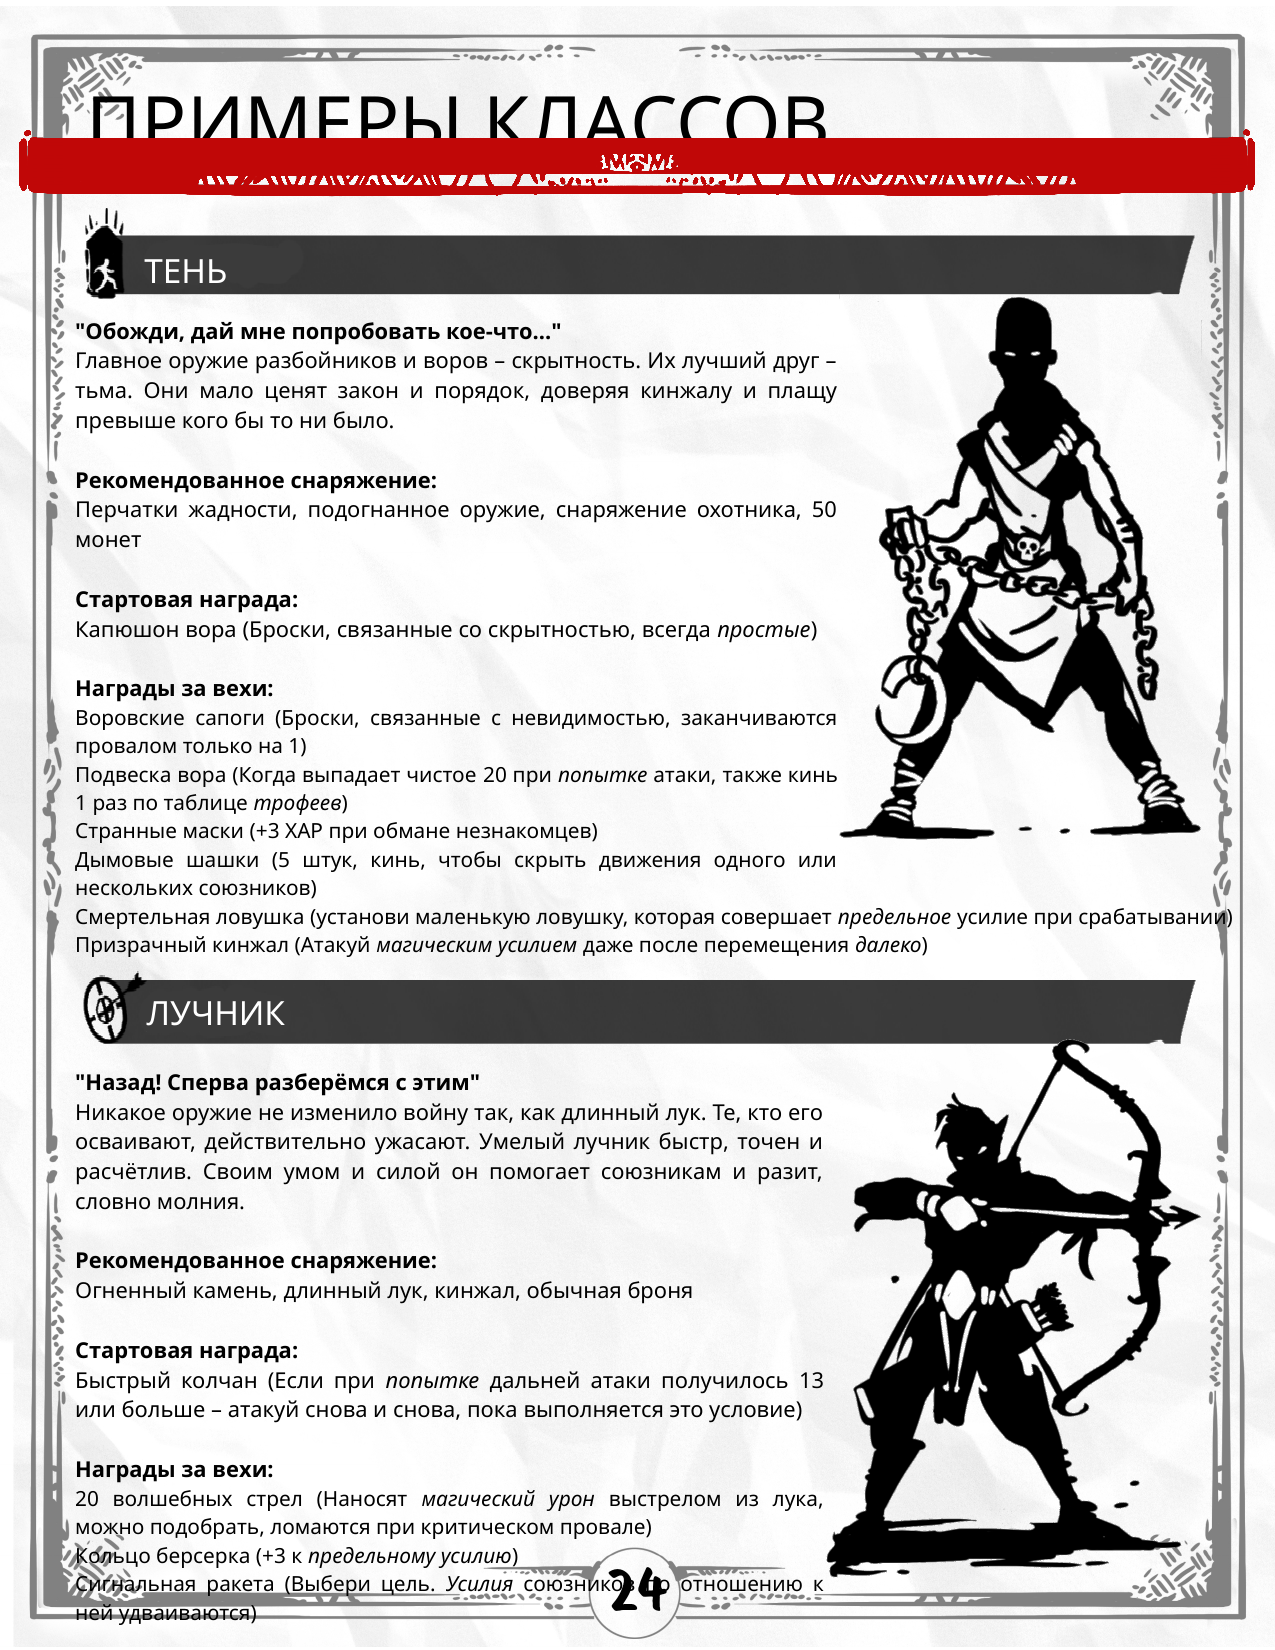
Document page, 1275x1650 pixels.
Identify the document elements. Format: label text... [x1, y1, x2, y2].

text [1203, 673, 1275, 703]
text [1206, 1097, 1275, 1216]
text Стартовая награда: [75, 584, 838, 613]
picture [1209, 959, 1275, 1067]
text [1206, 1067, 1275, 1097]
text [1206, 1454, 1275, 1484]
text Огненный камень, длинный лук, кинжал, обычная броня [75, 1275, 824, 1305]
text Награды за вехи: [75, 673, 838, 703]
text [1203, 703, 1275, 760]
text "Обожди, дай мне попробовать кое-что…" [75, 316, 838, 345]
text Капюшон вора (Броски, связанные со скрытностью, всегда простые) [75, 613, 838, 643]
text Призрачный кинжал (Атакуй магическим усилием даже после перемещения далеко) [75, 930, 1275, 959]
text [1206, 1275, 1275, 1305]
text Кольцо берсерка (+3 к предельному усилию) [75, 1541, 824, 1569]
text Главное оружие разбойников и воров – скрытность. Их лучший друг – тьма. Они мало ценят закон и порядок, доверяя кинжалу и плащу превыше кого бы то ни было. [75, 345, 838, 435]
text Рекомендованное снаряжение: [75, 464, 838, 494]
text ЛУЧНИК [75, 959, 1209, 1067]
text Подвеска вора (Когда выпадает чистое 20 при попытке атаки, также кинь 1 раз по таблице трофеев) [75, 760, 838, 817]
text Перчатки жадности, подогнанное оружие, снаряжение охотника, 50 монет [75, 494, 838, 554]
text ТЕНЬ [75, 208, 1209, 316]
text [1206, 1365, 1275, 1424]
text [1203, 760, 1275, 817]
text [1206, 1246, 1275, 1275]
text [1203, 613, 1275, 643]
text Никакое оружие не изменило войну так, как длинный лук. Те, кто его осваивают, действительно ужасают. Умелый лучник быстр, точен и расчётлив. Своим умом и силой он помогает союзникам и разит, словно молния. [75, 1097, 824, 1216]
text Воровские сапоги (Броски, связанные с невидимостью, заканчиваются провалом только на 1) [75, 703, 838, 760]
text Дымовые шашки (5 штук, кинь, чтобы скрыть движения одного или нескольких союзников) [75, 845, 1275, 902]
text [1203, 817, 1275, 845]
text "Назад! Сперва разберёмся с этим" [75, 1067, 824, 1097]
picture [0, 6, 1275, 1647]
text Странные маски (+3 ХАР при обмане незнакомцев) [75, 817, 838, 845]
text [1203, 494, 1275, 554]
text [1203, 345, 1275, 435]
text Награды за вехи: [75, 1454, 824, 1484]
text [1203, 584, 1275, 613]
text Быстрый колчан (Если при попытке дальней атаки получилось 13 или больше – атакуй снова и снова, пока выполняется это условие) [75, 1365, 824, 1424]
text Стартовая награда: [75, 1335, 824, 1365]
text Смертельная ловушка (установи маленькую ловушку, которая совершает предельное усилие при срабатывании) [75, 902, 1275, 930]
text [1206, 1541, 1275, 1569]
text Рекомендованное снаряжение: [75, 1246, 824, 1275]
text 20 волшебных стрел (Наносят магический урон выстрелом из лука, можно подобрать, ломаются при критическом провале) [75, 1484, 824, 1541]
text Сигнальная ракета (Выбери цель. Усилия союзников по отношению к ней удваиваются) [75, 1569, 1275, 1626]
text [1203, 464, 1275, 494]
text [1206, 1335, 1275, 1365]
text [1206, 1484, 1275, 1541]
